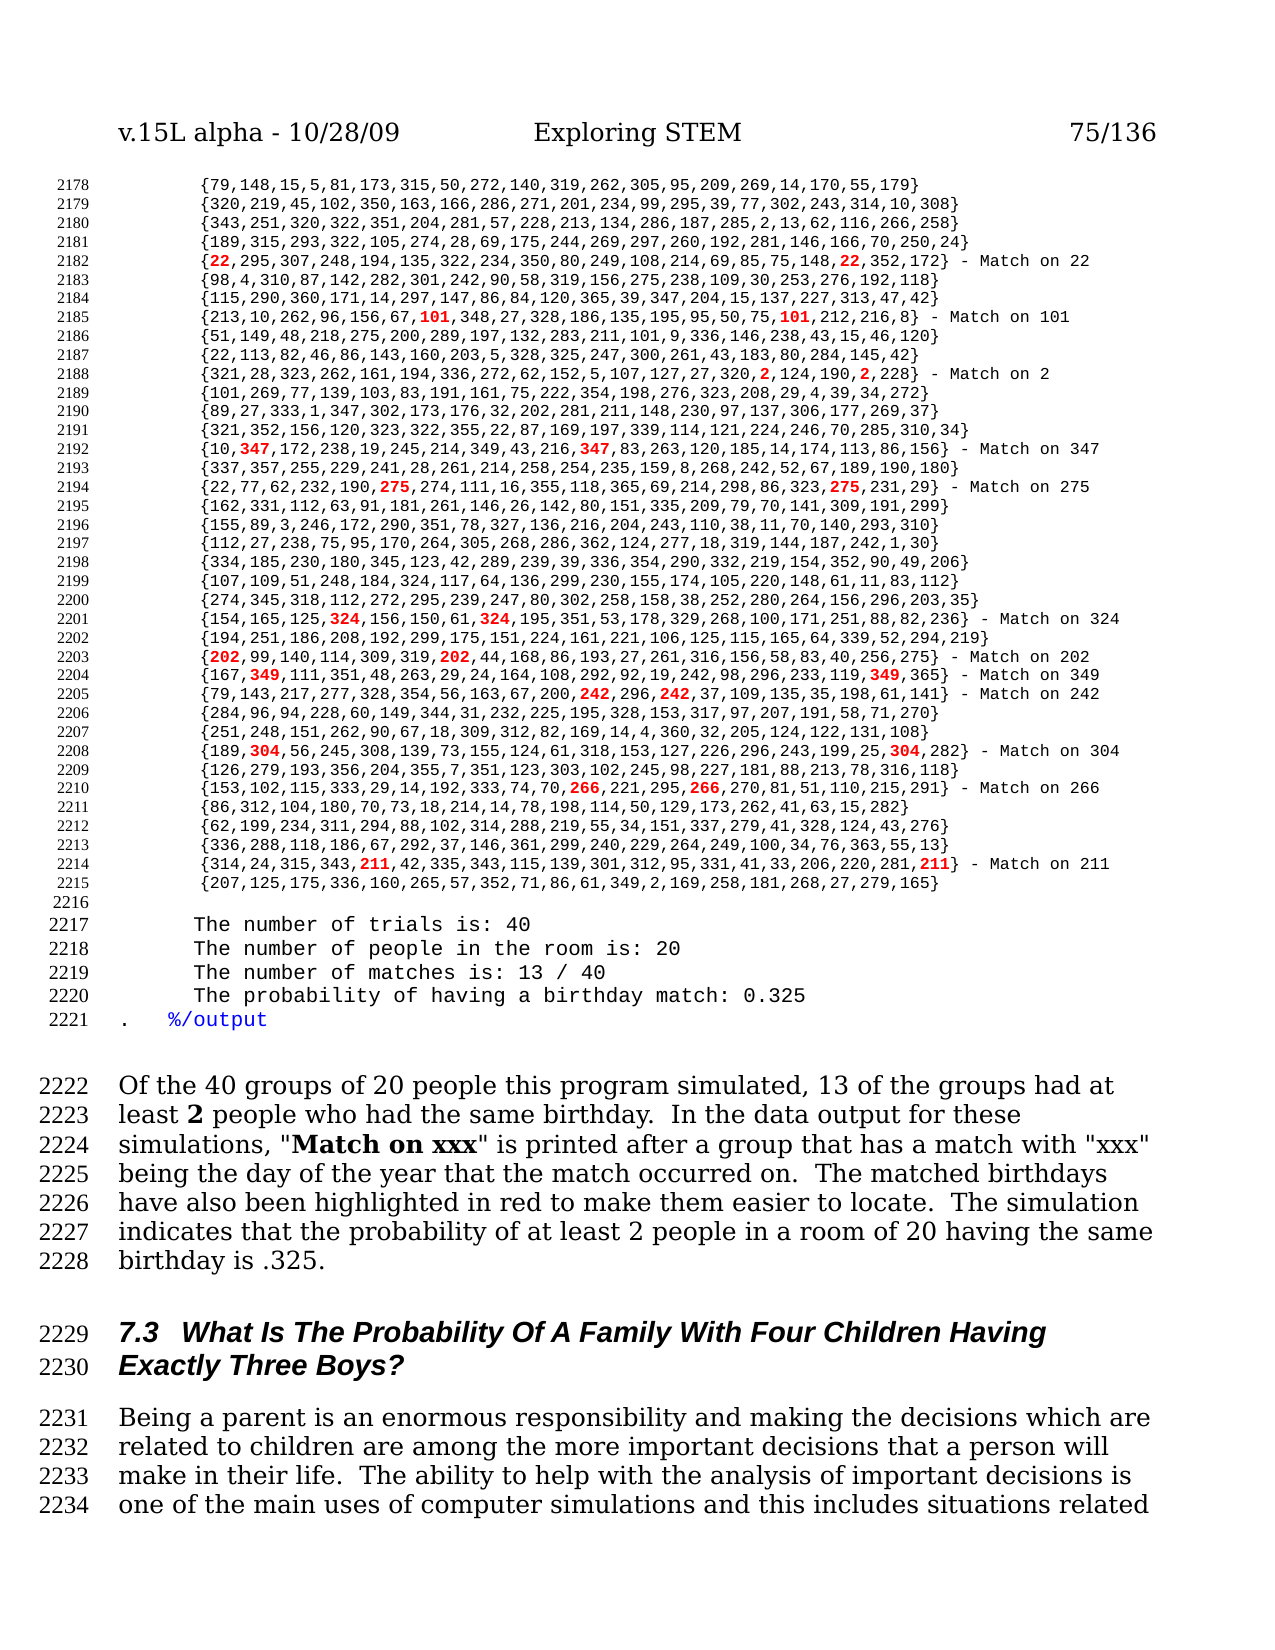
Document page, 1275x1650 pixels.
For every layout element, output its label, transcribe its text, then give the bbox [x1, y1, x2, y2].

text {98,4,310,87,142,282,301,242,90,58,319,156,275,238,109,30,253,276,192,118} [139, 271, 1157, 290]
text The number of people in the room is: 20 [118, 938, 1157, 962]
text {207,125,175,336,160,265,57,352,71,86,61,349,2,169,258,181,268,27,279,165} [139, 874, 1157, 893]
text {89,27,333,1,347,302,173,176,32,202,281,211,148,230,97,137,306,177,269,37} [139, 403, 1157, 422]
text {337,357,255,229,241,28,261,214,258,254,235,159,8,268,242,52,67,189,190,180} [139, 459, 1157, 478]
text {314,24,315,343,211,42,335,343,115,139,301,312,95,331,41,33,206,220,281,211} - Match on 211 [139, 856, 1157, 874]
text {336,288,118,186,67,292,37,146,361,299,240,229,264,249,100,34,76,363,55,13} [139, 837, 1157, 856]
text {86,312,104,180,70,73,18,214,14,78,198,114,50,129,173,262,41,63,15,282} [139, 799, 1157, 818]
text {22,113,82,46,86,143,160,203,5,328,325,247,300,261,43,183,80,284,145,42} [139, 346, 1157, 365]
text Being a parent is an enormous responsibility and making the decisions which are related to children are among the more important decisions that a person will make in their life. The ability to help with the analysis of important decisions is one of the main uses of computer simulations and this includes situations related [118, 1403, 1157, 1519]
text {62,199,234,311,294,88,102,314,288,219,55,34,151,337,279,41,328,124,43,276} [139, 818, 1157, 837]
text {213,10,262,96,156,67,101,348,27,328,186,135,195,95,50,75,101,212,216,8} - Match on 101 [139, 309, 1157, 328]
text . %/output [118, 1009, 1157, 1033]
text {284,96,94,228,60,149,344,31,232,225,195,328,153,317,97,207,191,58,71,270} [139, 705, 1157, 723]
text {321,352,156,120,323,322,355,22,87,169,197,339,114,121,224,246,70,285,310,34} [139, 422, 1157, 441]
text {321,28,323,262,161,194,336,272,62,152,5,107,127,27,320,2,124,190,2,228} - Match on 2 [139, 365, 1157, 384]
text {107,109,51,248,184,324,117,64,136,299,230,155,174,105,220,148,61,11,83,112} [139, 573, 1157, 592]
text {10,347,172,238,19,245,214,349,43,216,347,83,263,120,185,14,174,113,86,156} - Match on 347 [139, 441, 1157, 459]
text {202,99,140,114,309,319,202,44,168,86,193,27,261,316,156,58,83,40,256,275} - Match on 202 [139, 648, 1157, 667]
text {79,143,217,277,328,354,56,163,67,200,242,296,242,37,109,135,35,198,61,141} - Match on 242 [139, 686, 1157, 705]
text Of the 40 groups of 20 people this program simulated, 13 of the groups had at least 2 people who had the same birthday. In the data output for these simulations, "Match on xxx" is printed after a group that has a match with "xxx" being the day of the year that the match occurred on. The matched birthdays have also been highlighted in red to make them easier to locate. The simulation indicates that the probability of at least 2 people in a room of 20 having the same birthday is .325. [118, 1071, 1157, 1276]
subtitle What Is The Probability Of A Family With Four Children Having Exactly Three Boys? [118, 1315, 1157, 1382]
text {343,251,320,322,351,204,281,57,228,213,134,286,187,285,2,13,62,116,266,258} [139, 214, 1157, 233]
text The number of trials is: 40 [118, 914, 1157, 938]
text {101,269,77,139,103,83,191,161,75,222,354,198,276,323,208,29,4,39,34,272} [139, 384, 1157, 403]
text {153,102,115,333,29,14,192,333,74,70,266,221,295,266,270,81,51,110,215,291} - Match on 266 [139, 780, 1157, 799]
text {126,279,193,356,204,355,7,351,123,303,102,245,98,227,181,88,213,78,316,118} [139, 761, 1157, 780]
text {334,185,230,180,345,123,42,289,239,39,336,354,290,332,219,154,352,90,49,206} [139, 554, 1157, 573]
text {194,251,186,208,192,299,175,151,224,161,221,106,125,115,165,64,339,52,294,219} [139, 629, 1157, 648]
text {154,165,125,324,156,150,61,324,195,351,53,178,329,268,100,171,251,88,82,236} - Match on 324 [139, 610, 1157, 629]
text {251,248,151,262,90,67,18,309,312,82,169,14,4,360,32,205,124,122,131,108} [139, 723, 1157, 742]
text {22,77,62,232,190,275,274,111,16,355,118,365,69,214,298,86,323,275,231,29} - Match on 275 [139, 478, 1157, 497]
text {79,148,15,5,81,173,315,50,272,140,319,262,305,95,209,269,14,170,55,179} [139, 177, 1157, 196]
text {155,89,3,246,172,290,351,78,327,136,216,204,243,110,38,11,70,140,293,310} [139, 516, 1157, 535]
text The number of matches is: 13 / 40 [118, 962, 1157, 985]
text {115,290,360,171,14,297,147,86,84,120,365,39,347,204,15,137,227,313,47,42} [139, 290, 1157, 309]
text {51,149,48,218,275,200,289,197,132,283,211,101,9,336,146,238,43,15,46,120} [139, 328, 1157, 346]
text {274,345,318,112,272,295,239,247,80,302,258,158,38,252,280,264,156,296,203,35} [139, 592, 1157, 610]
text {112,27,238,75,95,170,264,305,268,286,362,124,277,18,319,144,187,242,1,30} [139, 535, 1157, 554]
text {22,295,307,248,194,135,322,234,350,80,249,108,214,69,85,75,148,22,352,172} - Match on 22 [139, 252, 1157, 271]
text The probability of having a birthday match: 0.325 [118, 985, 1157, 1009]
text {189,304,56,245,308,139,73,155,124,61,318,153,127,226,296,243,199,25,304,282} - Match on 304 [139, 742, 1157, 761]
text {320,219,45,102,350,163,166,286,271,201,234,99,295,39,77,302,243,314,10,308} [139, 196, 1157, 214]
text {167,349,111,351,48,263,29,24,164,108,292,92,19,242,98,296,233,119,349,365} - Match on 349 [139, 667, 1157, 686]
text {189,315,293,322,105,274,28,69,175,244,269,297,260,192,281,146,166,70,250,24} [139, 233, 1157, 252]
text {162,331,112,63,91,181,261,146,26,142,80,151,335,209,79,70,141,309,191,299} [139, 497, 1157, 516]
